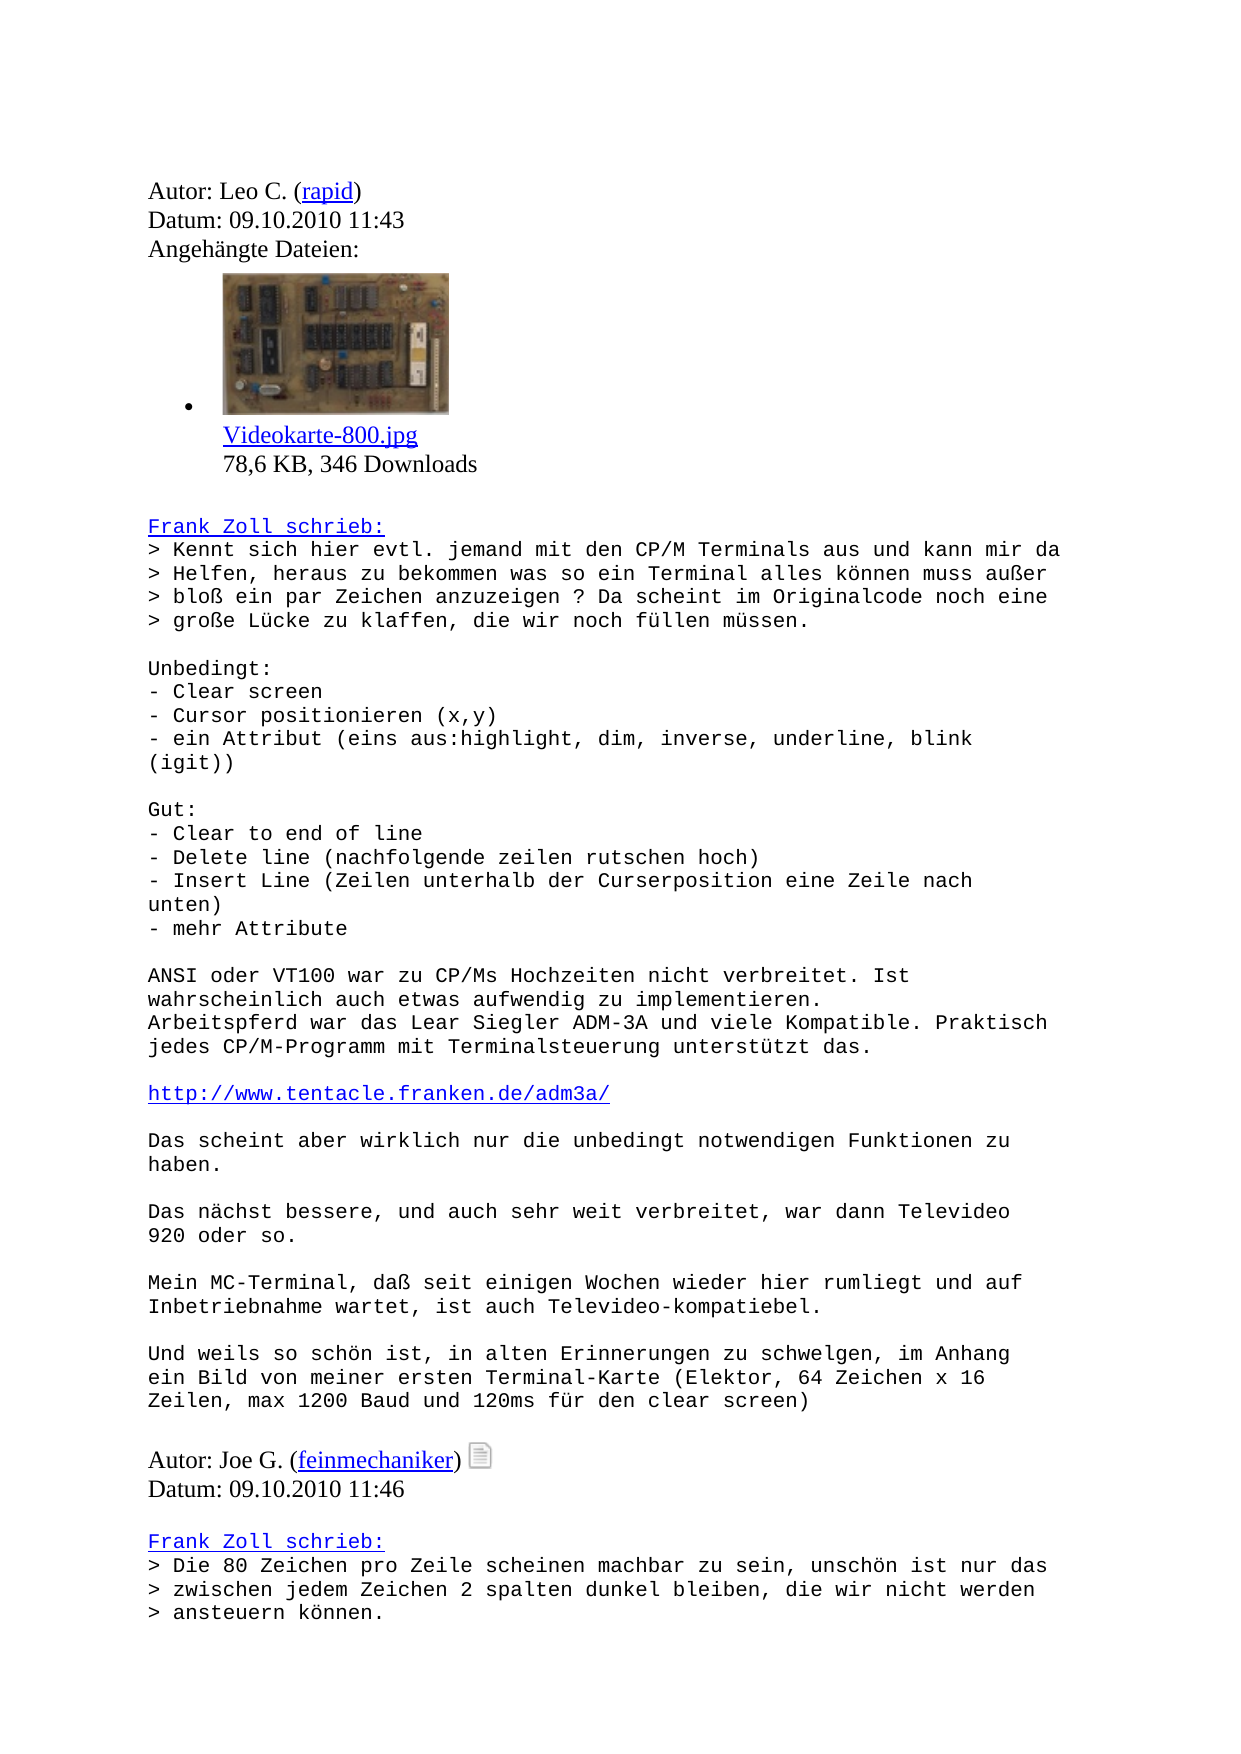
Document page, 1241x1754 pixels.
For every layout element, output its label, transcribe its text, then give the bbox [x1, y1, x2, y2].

text Arbeitspferd war das Lear Siegler ADM-3A und viele Kompatible. Praktisch [148, 1012, 1093, 1036]
text Inbetriebnahme wartet, ist auch Televideo-kompatiebel. [148, 1296, 1093, 1319]
picture [222, 273, 449, 415]
text Datum: 09.10.2010 11:46 [148, 1474, 1093, 1503]
text > zwischen jedem Zeichen 2 spalten dunkel bleiben, die wir nicht werden [148, 1579, 1093, 1602]
text wahrscheinlich auch etwas aufwendig zu implementieren. [148, 988, 1093, 1012]
text Und weils so schön ist, in alten Erinnerungen zu schwelgen, im Anhang [148, 1343, 1093, 1367]
text Zeilen, max 1200 Baud und 120ms für den clear screen) [148, 1391, 1093, 1414]
text 920 oder so. [148, 1225, 1093, 1249]
text - Delete line (nachfolgende zeilen rutschen hoch) [148, 847, 1093, 870]
text > ansteuern können. [148, 1602, 1093, 1626]
text haben. [148, 1154, 1093, 1178]
text (igit)) [148, 752, 1093, 776]
text - Clear to end of line [148, 823, 1093, 847]
text jedes CP/M-Programm mit Terminalsteuerung unterstützt das. [148, 1036, 1093, 1059]
text - Insert Line (Zeilen unterhalb der Curserposition eine Zeile nach [148, 870, 1093, 894]
text Autor: Leo C. (rapid) [148, 176, 1093, 205]
text > große Lücke zu klaffen, die wir noch füllen müssen. [148, 610, 1093, 634]
text Frank Zoll schrieb: [148, 516, 1093, 539]
text Unbedingt: [148, 657, 1093, 681]
text Autor: Joe G. (feinmechaniker) [148, 1443, 1093, 1474]
text Gut: [148, 799, 1093, 823]
text Das nächst bessere, und auch sehr weit verbreitet, war dann Televideo [148, 1201, 1093, 1225]
text ANSI oder VT100 war zu CP/Ms Hochzeiten nicht verbreitet. Ist [148, 965, 1093, 988]
text Angehängte Dateien: [148, 234, 1093, 263]
text http://www.tentacle.franken.de/adm3a/ [148, 1083, 1093, 1107]
text - mehr Attribute [148, 918, 1093, 941]
text Datum: 09.10.2010 11:43 [148, 205, 1093, 234]
text > Die 80 Zeichen pro Zeile scheinen machbar zu sein, unschön ist nur das [148, 1555, 1093, 1579]
text Mein MC-Terminal, daß seit einigen Wochen wieder hier rumliegt und auf [148, 1272, 1093, 1296]
text > bloß ein par Zeichen anzuzeigen ? Da scheint im Originalcode noch eine [148, 587, 1093, 610]
text Das scheint aber wirklich nur die unbedingt notwendigen Funktionen zu [148, 1130, 1093, 1154]
text - Cursor positionieren (x,y) [148, 705, 1093, 728]
list Videokarte-800.jpg 78,6 KB, 346 Downloads [185, 392, 1093, 476]
text > Kennt sich hier evtl. jemand mit den CP/M Terminals aus und kann mir da [148, 539, 1093, 563]
text > Helfen, heraus zu bekommen was so ein Terminal alles können muss außer [148, 563, 1093, 587]
text unten) [148, 894, 1093, 918]
picture [467, 1442, 494, 1469]
text Frank Zoll schrieb: [148, 1531, 1093, 1555]
text - ein Attribut (eins aus:highlight, dim, inverse, underline, blink [148, 728, 1093, 752]
text ein Bild von meiner ersten Terminal-Karte (Elektor, 64 Zeichen x 16 [148, 1367, 1093, 1391]
text - Clear screen [148, 681, 1093, 705]
